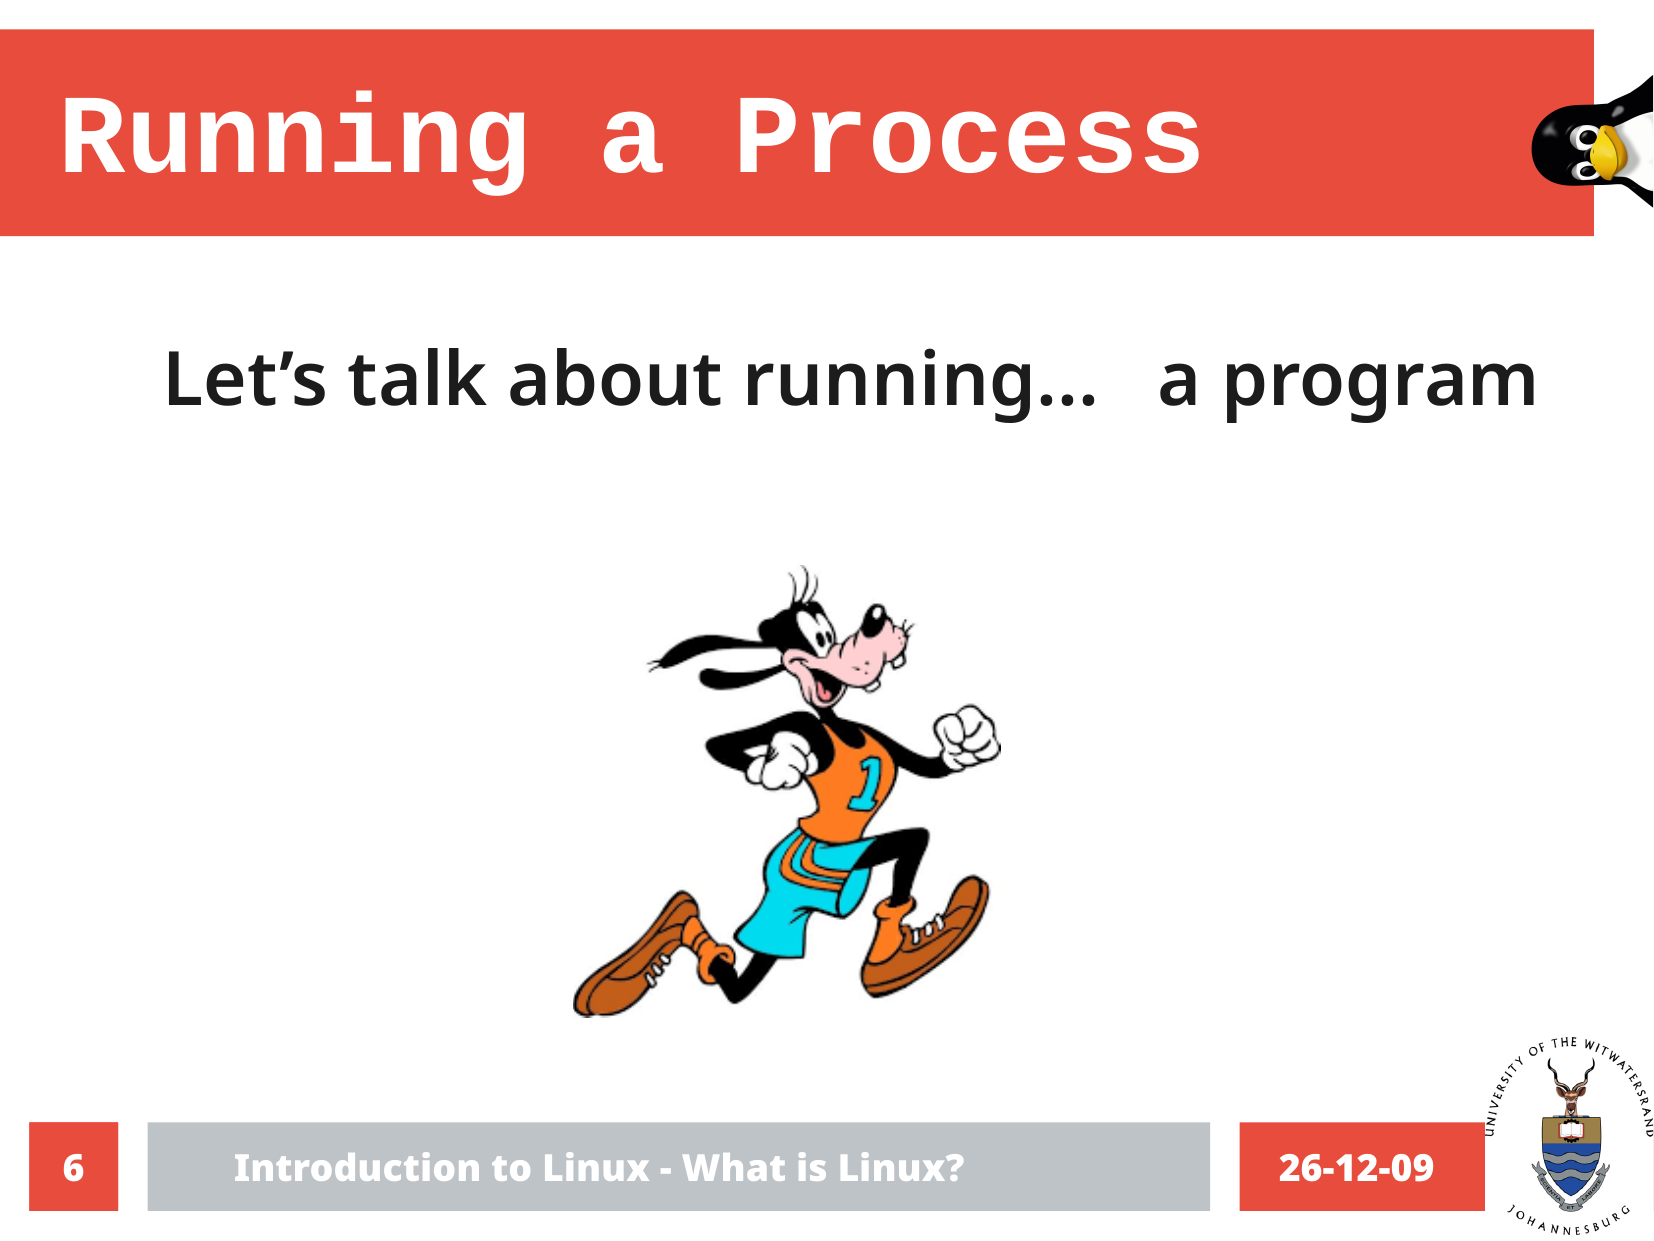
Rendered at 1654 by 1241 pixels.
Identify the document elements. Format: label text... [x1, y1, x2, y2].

picture [1514, 23, 1654, 276]
picture [573, 565, 1001, 1019]
title Running a Process [58, 59, 1594, 207]
list Let’s talk about running... a program [58, 324, 1565, 1093]
picture [1485, 1037, 1654, 1235]
